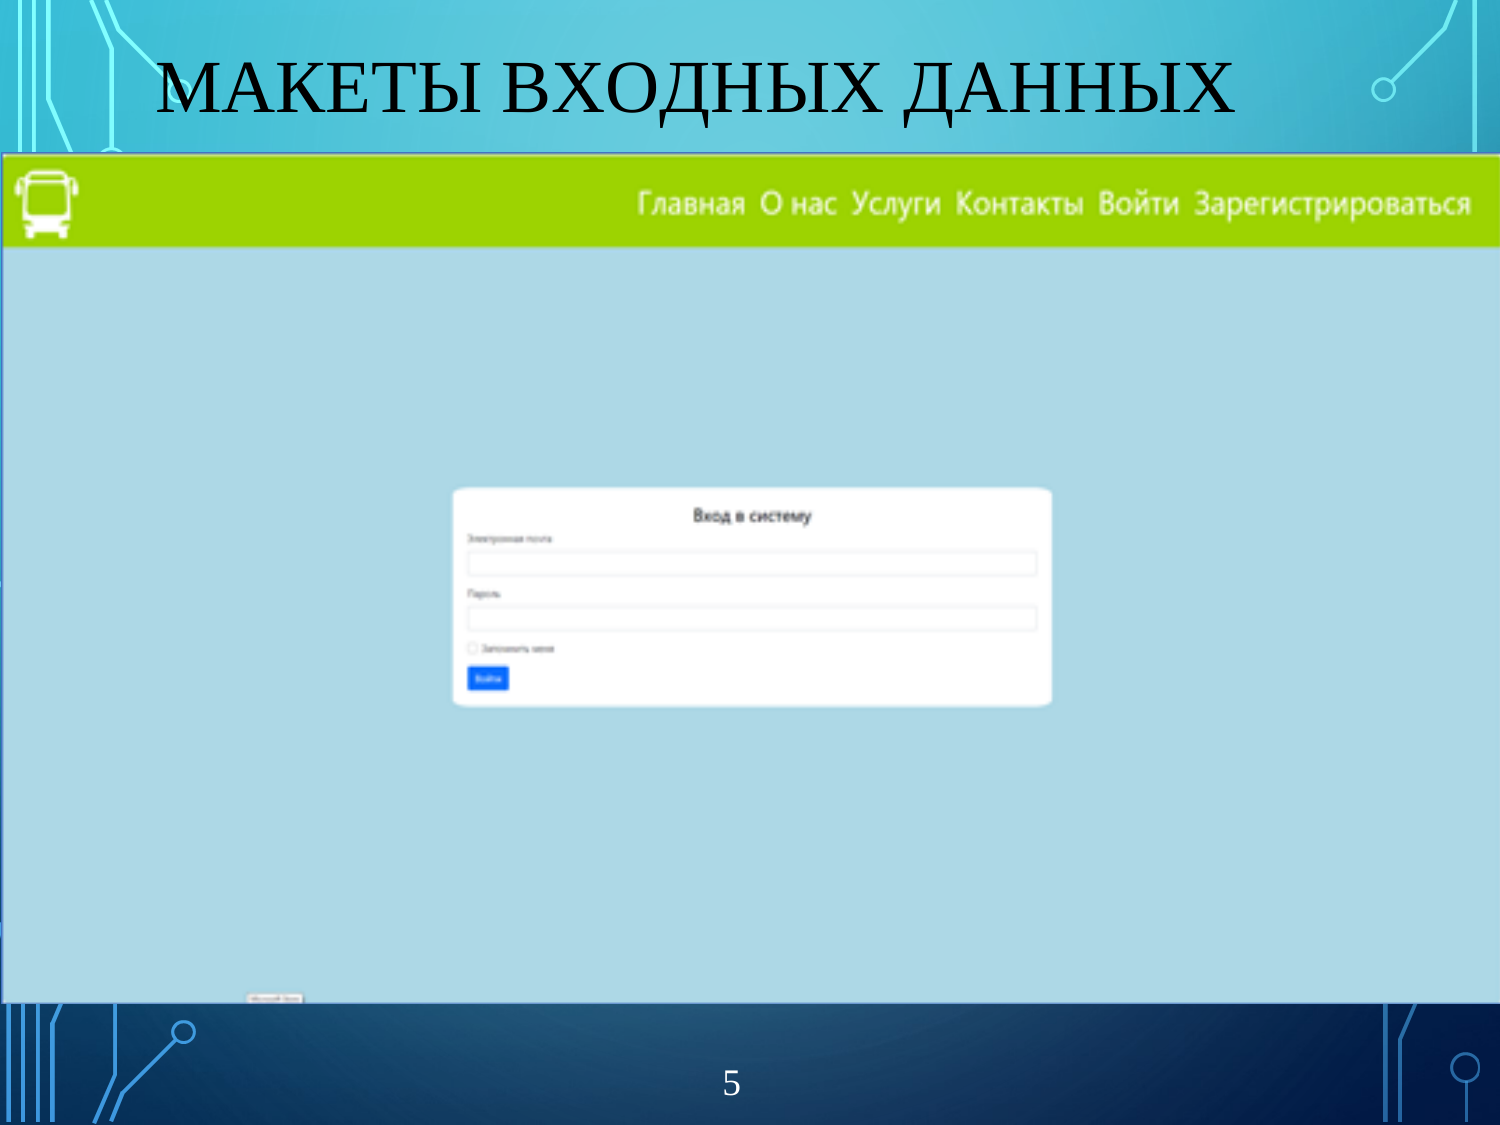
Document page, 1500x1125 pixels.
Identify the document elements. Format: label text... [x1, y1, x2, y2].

text_box [707, 1050, 1270, 1125]
title МАКЕТЫ ВХОДНЫХ ДАННЫХ [140, 0, 1359, 151]
picture [0, 0, 1500, 1125]
